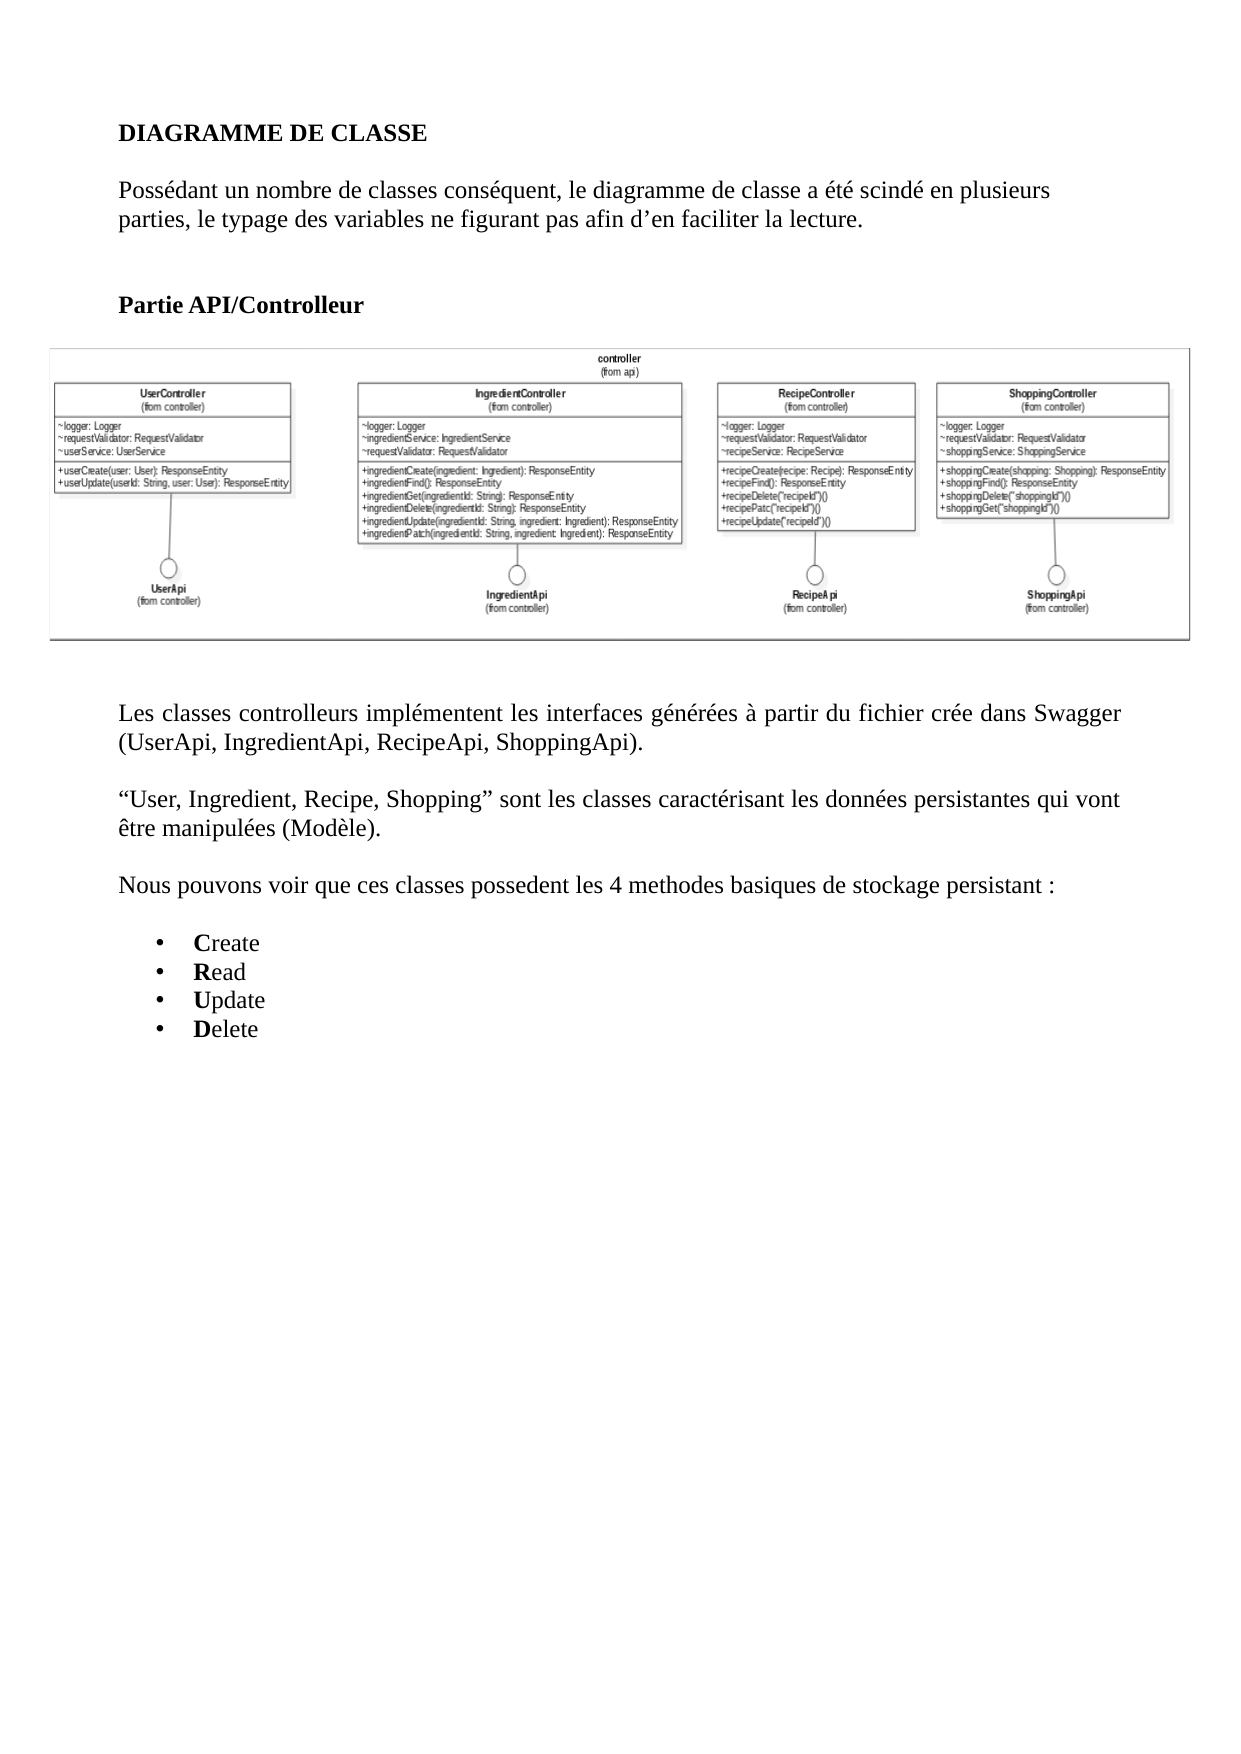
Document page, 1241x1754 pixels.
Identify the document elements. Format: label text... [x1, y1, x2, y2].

list Delete [156, 1014, 1122, 1043]
text Nous pouvons voir que ces classes possedent les 4 methodes basiques de stockage persistant : [118, 871, 1122, 899]
text DIAGRAMME DE CLASSE [118, 118, 1122, 147]
text “User, Ingredient, Recipe, Shopping” sont les classes caractérisant les données persistantes qui vont être manipulées (Modèle). [118, 784, 1122, 842]
text Possédant un nombre de classes conséquent, le diagramme de classe a été scindé en plusieurs parties, le typage des variables ne figurant pas afin d’en faciliter la lecture. [118, 176, 1122, 233]
text Partie API/Controlleur [118, 291, 1122, 319]
list Create [156, 928, 1122, 957]
picture [49, 348, 1191, 641]
list Update [156, 986, 1122, 1014]
text Les classes controlleurs implémentent les interfaces générées à partir du fichier crée dans Swagger (UserApi, IngredientApi, RecipeApi, ShoppingApi). [118, 698, 1122, 756]
list Read [156, 957, 1122, 986]
